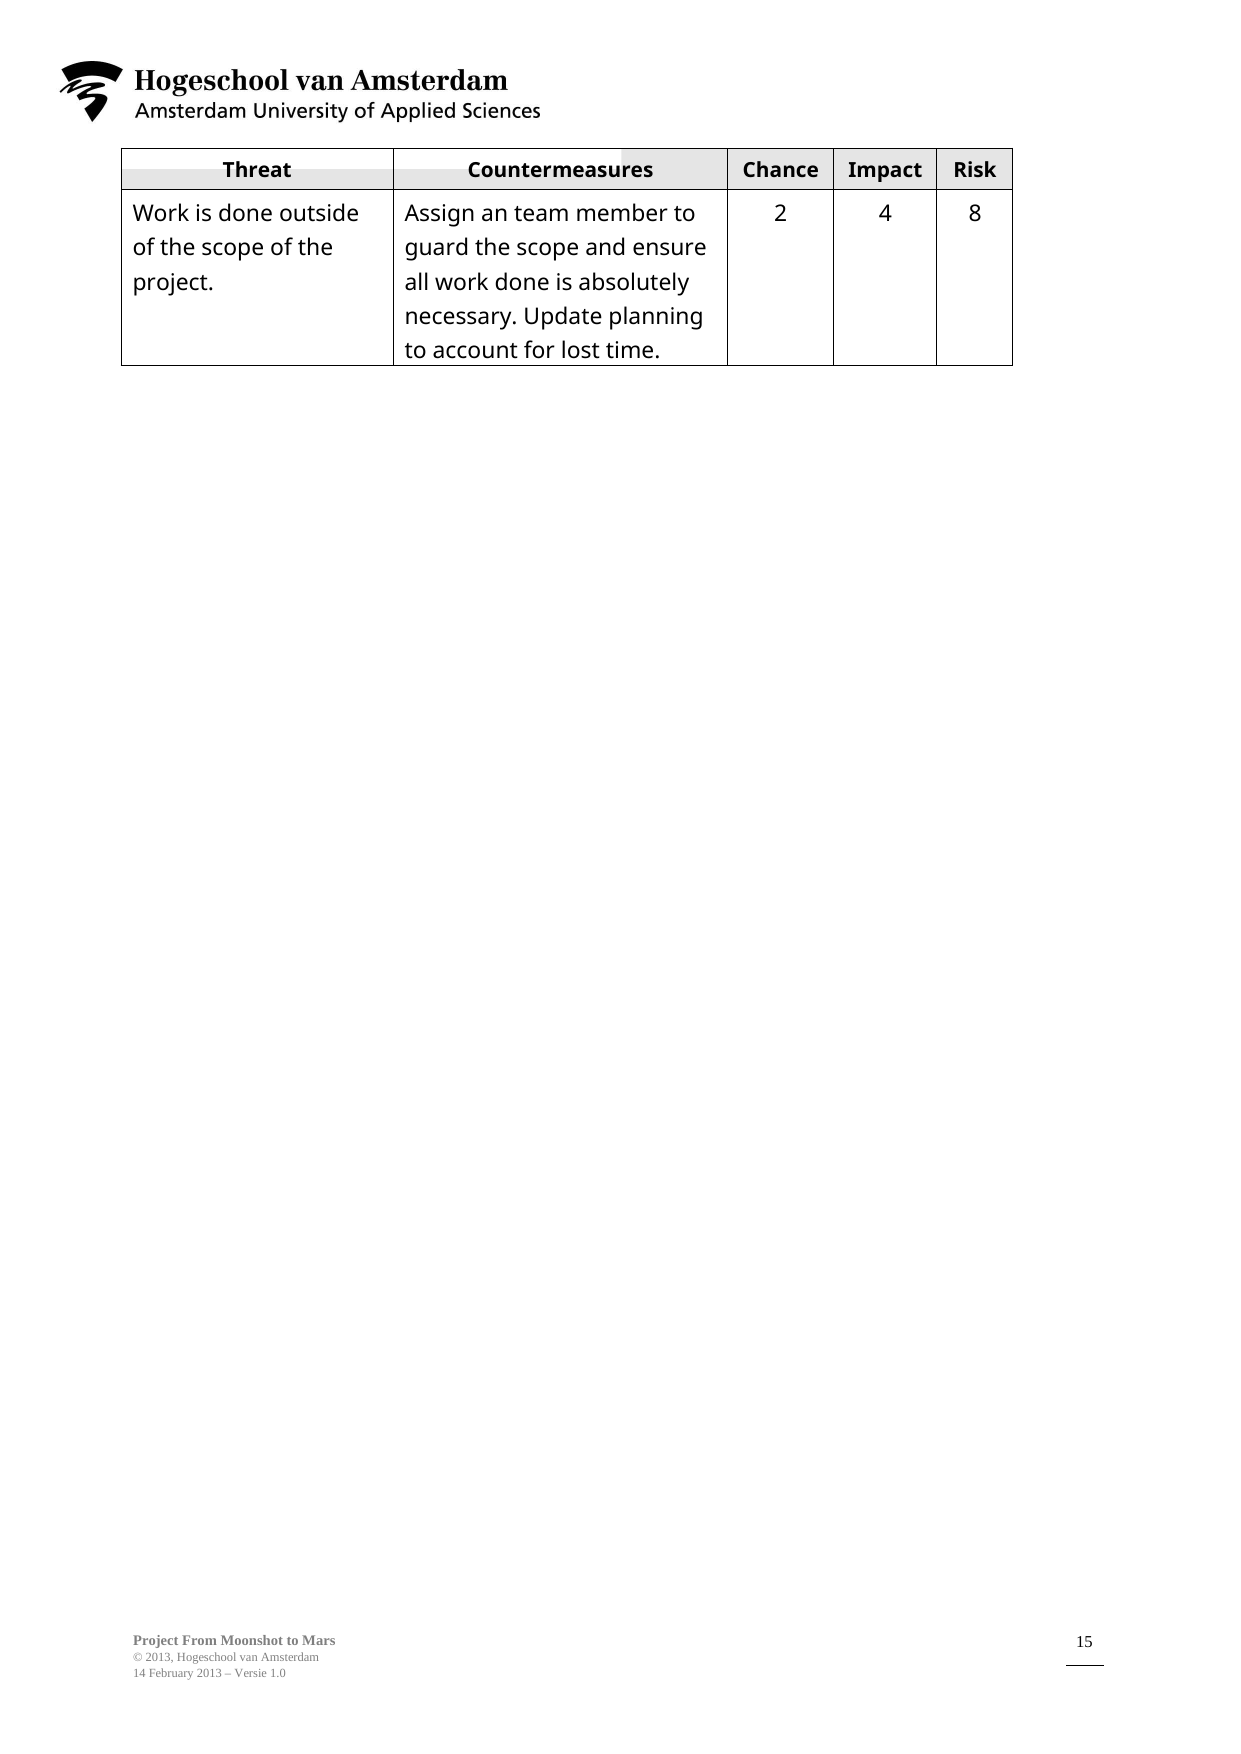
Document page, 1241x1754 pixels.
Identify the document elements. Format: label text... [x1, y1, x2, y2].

table_header Chance [728, 149, 833, 189]
table_header Risk [937, 149, 1012, 189]
table_cell 8 [937, 190, 1012, 365]
table_header Impact [834, 149, 936, 189]
picture [0, 0, 622, 123]
table_cell 4 [834, 190, 936, 365]
table_cell Work is done outside of the scope of the project. [122, 190, 393, 365]
table_cell Assign an team member to guard the scope and ensure all work done is absolutely necessary. Update planning to account for lost time. [394, 190, 727, 365]
table_header Countermeasures [394, 149, 727, 189]
table_header Threat [122, 149, 393, 189]
table_cell 2 [728, 190, 833, 365]
